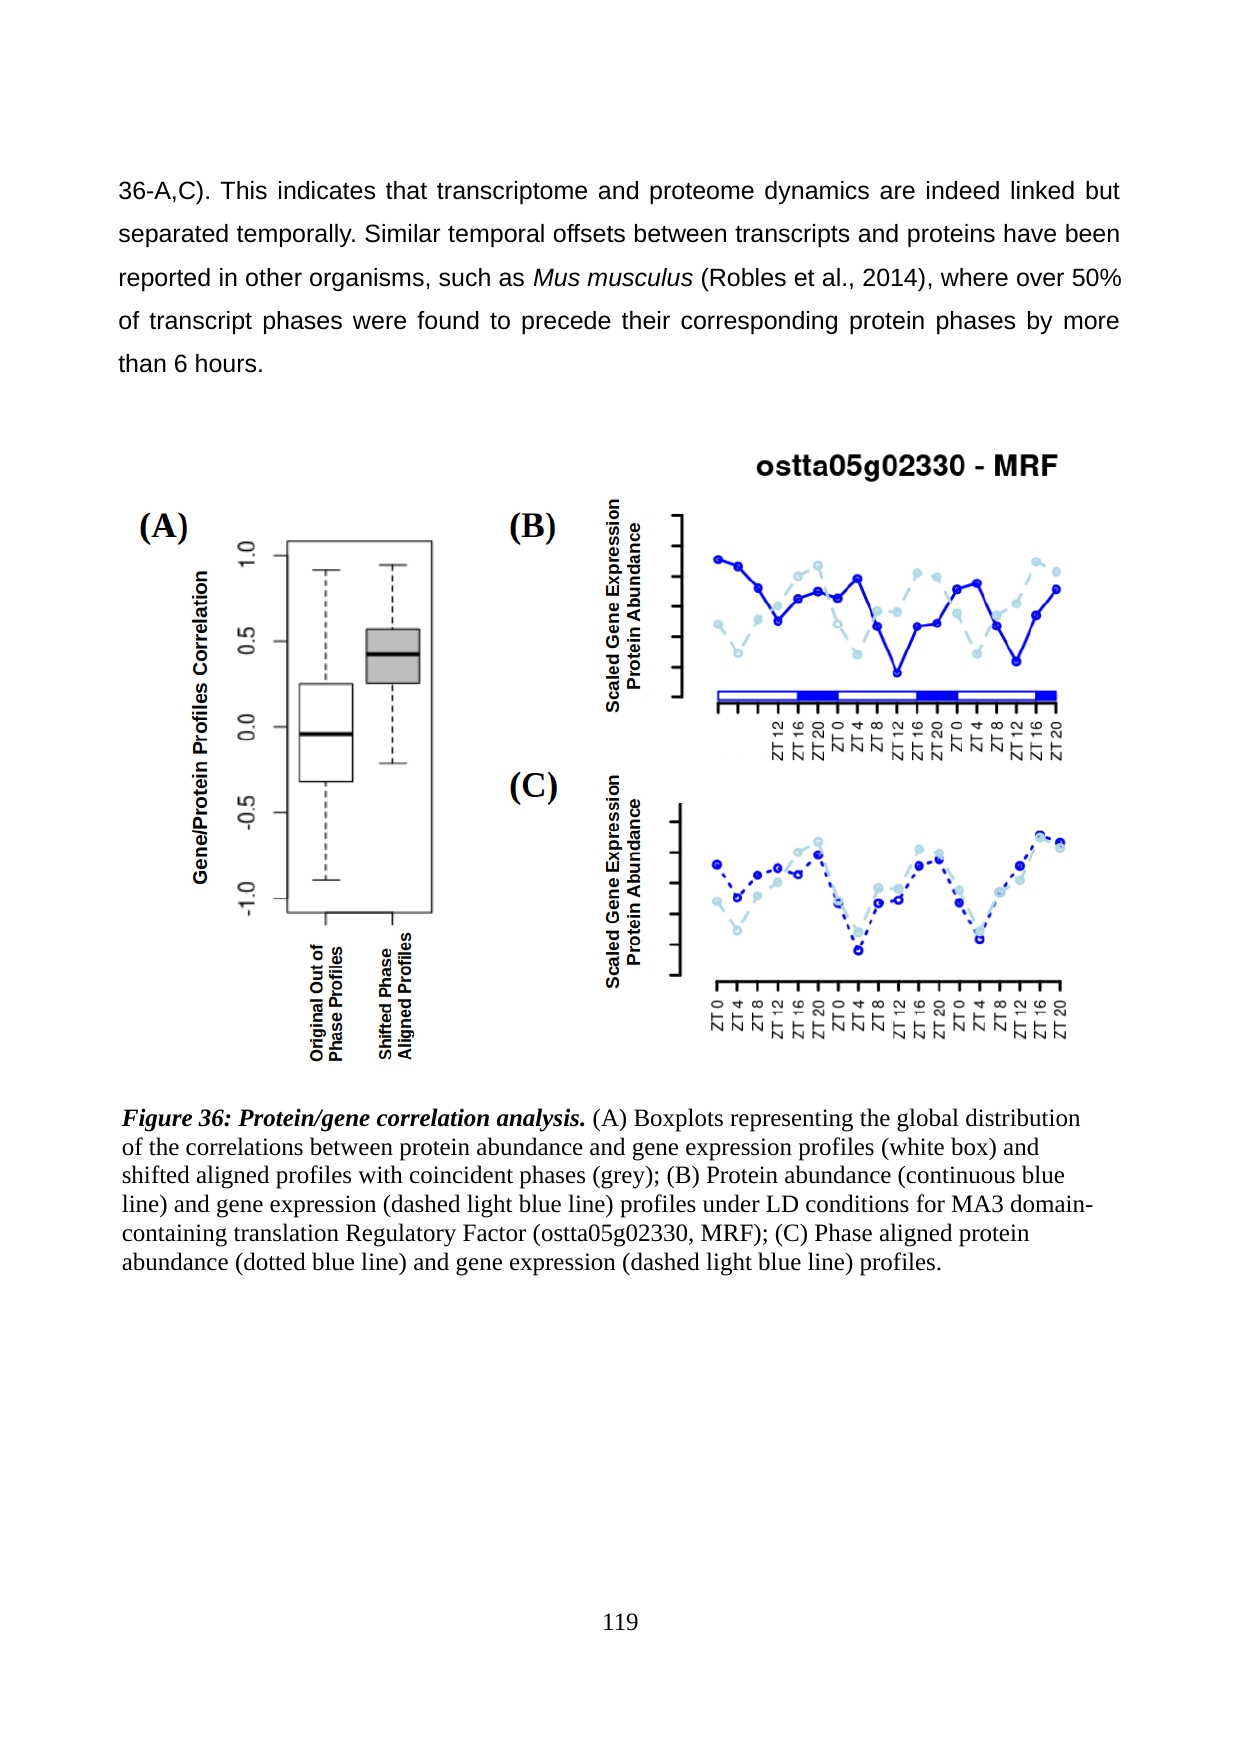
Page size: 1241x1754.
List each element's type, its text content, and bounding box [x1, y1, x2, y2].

text 36-A,C). This indicates that transcriptome and proteome dynamics are indeed linked but separated temporally. Similar temporal offsets between transcripts and proteins have been reported in other organisms, such as Mus musculus (Robles et al., 2014)⁠, where over 50% of transcript phases were found to precede their corresponding protein phases by more than 6 hours. [118, 176, 1122, 378]
picture [121, 445, 1099, 1103]
text Figure 36: Protein/gene correlation analysis. (A) Boxplots representing the global distribution of the correlations between protein abundance and gene expression profiles (white box) and shifted aligned profiles with coincident phases (grey); (B) Protein abundance (continuous blue line) and gene expression (dashed light blue line) profiles under LD conditions for MA3 domain-containing translation Regulatory Factor (ostta05g02330, MRF); (C) Phase aligned protein abundance (dotted blue line) and gene expression (dashed light blue line) profiles. [122, 1103, 1099, 1276]
